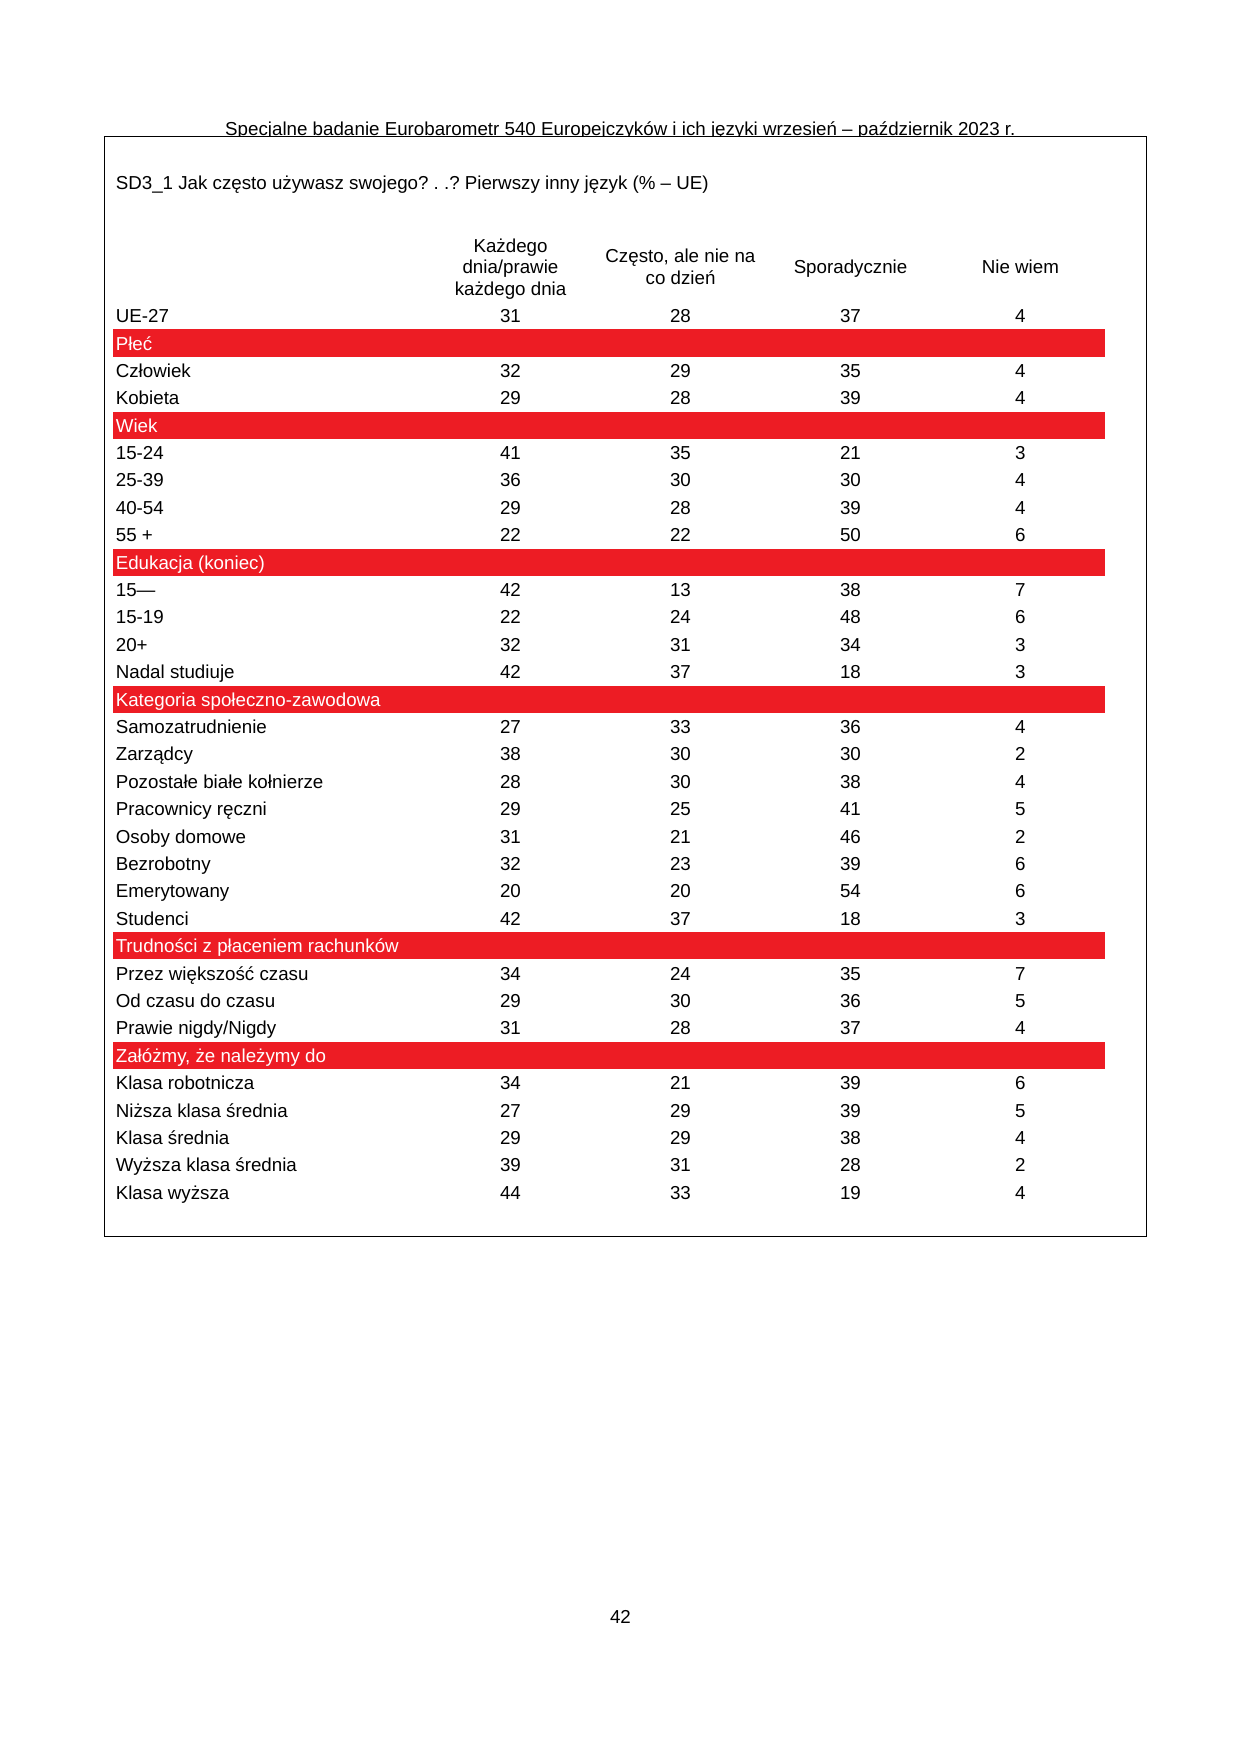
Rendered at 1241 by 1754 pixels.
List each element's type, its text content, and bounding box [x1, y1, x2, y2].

table_cell 31 [425, 1014, 595, 1042]
table_cell 22 [425, 603, 595, 631]
table_cell 32 [425, 631, 595, 658]
table_header SD3_1 Jak często używasz swojego? . .? Pierwszy inny język (% – UE) [113, 167, 1105, 199]
table_cell 35 [595, 439, 765, 466]
table_cell [425, 199, 595, 231]
table_cell 20+ [113, 631, 425, 658]
table_cell 13 [595, 576, 765, 603]
table_cell 48 [765, 603, 935, 631]
table_cell Osoby domowe [113, 823, 425, 850]
table_cell [425, 932, 595, 959]
table_cell 24 [595, 603, 765, 631]
table_cell [935, 932, 1105, 959]
table_cell 4 [935, 357, 1105, 384]
table_cell 3 [935, 439, 1105, 466]
table_cell 34 [425, 1069, 595, 1096]
table_cell 29 [425, 987, 595, 1014]
table_cell 2 [935, 823, 1105, 850]
table_cell Pozostałe białe kołnierze [113, 768, 425, 795]
table_cell Przez większość czasu [113, 960, 425, 987]
table_cell 29 [595, 357, 765, 384]
table_cell 4 [935, 1014, 1105, 1042]
table_cell 4 [935, 1124, 1105, 1151]
table_cell 2 [935, 740, 1105, 768]
table_cell 21 [765, 439, 935, 466]
table_cell Klasa robotnicza [113, 1069, 425, 1096]
table_cell 25 [595, 795, 765, 822]
table_cell [595, 932, 765, 959]
table_cell 36 [425, 466, 595, 494]
table_cell 38 [765, 576, 935, 603]
table_cell 33 [595, 1179, 765, 1206]
table_cell 31 [595, 631, 765, 658]
table_cell 29 [595, 1096, 765, 1124]
table_cell 40-54 [113, 494, 425, 521]
table_cell 20 [595, 877, 765, 905]
table_cell [595, 1042, 765, 1069]
table_cell 29 [425, 384, 595, 412]
table_cell [935, 329, 1105, 357]
table_cell 4 [935, 713, 1105, 740]
table_cell 42 [425, 576, 595, 603]
table_cell 18 [765, 658, 935, 686]
table_cell [595, 549, 765, 576]
table_cell 30 [595, 740, 765, 768]
table_cell Bezrobotny [113, 850, 425, 877]
table_cell [425, 549, 595, 576]
table_cell [765, 1042, 935, 1069]
table_cell 29 [595, 1124, 765, 1151]
table_cell 4 [935, 466, 1105, 494]
table_cell 28 [595, 1014, 765, 1042]
table_cell UE-27 [113, 302, 425, 329]
table_cell 37 [765, 302, 935, 329]
table_cell Prawie nigdy/Nigdy [113, 1014, 425, 1042]
table_cell 39 [765, 384, 935, 412]
table_cell 4 [935, 1179, 1105, 1206]
table_cell Trudności z płaceniem rachunków [113, 932, 425, 959]
table_cell 29 [425, 795, 595, 822]
table_cell 30 [595, 466, 765, 494]
table_cell 20 [425, 877, 595, 905]
table_cell 6 [935, 603, 1105, 631]
table_cell Wyższa klasa średnia [113, 1151, 425, 1179]
table_cell 35 [765, 357, 935, 384]
table_cell 6 [935, 521, 1105, 548]
table_cell Edukacja (koniec) [113, 549, 425, 576]
table_cell 30 [765, 466, 935, 494]
table_cell 15-19 [113, 603, 425, 631]
table_cell 21 [595, 823, 765, 850]
table_cell 15-24 [113, 439, 425, 466]
table_cell 35 [765, 960, 935, 987]
table_cell [425, 686, 595, 713]
table_cell [765, 549, 935, 576]
table_cell Zarządcy [113, 740, 425, 768]
table_cell Załóżmy, że należymy do [113, 1042, 425, 1069]
table_cell 3 [935, 631, 1105, 658]
table_cell [765, 199, 935, 231]
table_cell [425, 1042, 595, 1069]
table_cell 28 [595, 302, 765, 329]
table_cell 22 [425, 521, 595, 548]
table_cell 36 [765, 987, 935, 1014]
table_cell 3 [935, 905, 1105, 932]
table_cell 38 [765, 768, 935, 795]
table_cell [765, 329, 935, 357]
table_cell Nie wiem [935, 231, 1105, 302]
table_cell Od czasu do czasu [113, 987, 425, 1014]
table_cell 28 [595, 494, 765, 521]
table_cell 39 [765, 1069, 935, 1096]
table_cell 5 [935, 987, 1105, 1014]
table_cell [935, 549, 1105, 576]
table_cell 55 + [113, 521, 425, 548]
table_cell 42 [425, 658, 595, 686]
table_cell 39 [425, 1151, 595, 1179]
table_cell [765, 412, 935, 439]
table_cell 39 [765, 1096, 935, 1124]
table_cell [935, 199, 1105, 231]
table_cell 7 [935, 576, 1105, 603]
table_cell 6 [935, 1069, 1105, 1096]
table_cell 37 [765, 1014, 935, 1042]
table_cell 22 [595, 521, 765, 548]
table_cell 33 [595, 713, 765, 740]
table_cell 15— [113, 576, 425, 603]
table_cell 39 [765, 494, 935, 521]
table_cell 38 [425, 740, 595, 768]
table_cell Emerytowany [113, 877, 425, 905]
table_cell 4 [935, 302, 1105, 329]
table_cell 28 [425, 768, 595, 795]
table_cell [113, 231, 425, 302]
table_cell 34 [425, 960, 595, 987]
table_cell 23 [595, 850, 765, 877]
table_cell Studenci [113, 905, 425, 932]
table_cell 37 [595, 905, 765, 932]
table_cell [935, 1042, 1105, 1069]
table_cell 4 [935, 494, 1105, 521]
table_cell 32 [425, 850, 595, 877]
table_cell 54 [765, 877, 935, 905]
table_cell 6 [935, 877, 1105, 905]
table_cell [113, 199, 425, 231]
table_cell 2 [935, 1151, 1105, 1179]
table_cell 30 [595, 987, 765, 1014]
table_cell 5 [935, 1096, 1105, 1124]
table_cell 6 [935, 850, 1105, 877]
table_cell [765, 932, 935, 959]
table_cell Sporadycznie [765, 231, 935, 302]
table_cell 24 [595, 960, 765, 987]
table_cell Niższa klasa średnia [113, 1096, 425, 1124]
table_cell 41 [765, 795, 935, 822]
table_cell Człowiek [113, 357, 425, 384]
table_cell [425, 412, 595, 439]
table_cell Nadal studiuje [113, 658, 425, 686]
table_cell [935, 686, 1105, 713]
table_cell Każdego dnia/prawie każdego dnia [425, 231, 595, 302]
table_cell [595, 329, 765, 357]
table_cell 3 [935, 658, 1105, 686]
table_cell 44 [425, 1179, 595, 1206]
table_cell [765, 686, 935, 713]
table_cell Samozatrudnienie [113, 713, 425, 740]
table_cell [425, 329, 595, 357]
table_cell 31 [595, 1151, 765, 1179]
table_cell 5 [935, 795, 1105, 822]
table_cell 36 [765, 713, 935, 740]
table_cell 30 [765, 740, 935, 768]
table_cell Często, ale nie na co dzień [595, 231, 765, 302]
table_cell 37 [595, 658, 765, 686]
table_cell [595, 686, 765, 713]
table_cell 38 [765, 1124, 935, 1151]
table_cell 30 [595, 768, 765, 795]
table_cell 39 [765, 850, 935, 877]
table_cell 46 [765, 823, 935, 850]
table_cell 31 [425, 823, 595, 850]
table_cell 19 [765, 1179, 935, 1206]
table_cell 27 [425, 713, 595, 740]
table_cell 18 [765, 905, 935, 932]
table_cell Kategoria społeczno-zawodowa [113, 686, 425, 713]
table_cell Pracownicy ręczni [113, 795, 425, 822]
table_cell 50 [765, 521, 935, 548]
table_cell 27 [425, 1096, 595, 1124]
table_cell 32 [425, 357, 595, 384]
table_cell Wiek [113, 412, 425, 439]
table_cell 21 [595, 1069, 765, 1096]
table_cell Klasa średnia [113, 1124, 425, 1151]
table_cell 7 [935, 960, 1105, 987]
table_cell 29 [425, 1124, 595, 1151]
table_cell 25-39 [113, 466, 425, 494]
table_cell 4 [935, 768, 1105, 795]
table_cell Kobieta [113, 384, 425, 412]
table_cell 34 [765, 631, 935, 658]
table_cell 28 [595, 384, 765, 412]
table_cell 4 [935, 384, 1105, 412]
table_cell Klasa wyższa [113, 1179, 425, 1206]
table_cell 31 [425, 302, 595, 329]
table_cell Płeć [113, 329, 425, 357]
table_cell [935, 412, 1105, 439]
table_cell [595, 199, 765, 231]
table_cell 29 [425, 494, 595, 521]
table_cell 41 [425, 439, 595, 466]
table_cell 42 [425, 905, 595, 932]
table_cell [595, 412, 765, 439]
table_cell 28 [765, 1151, 935, 1179]
